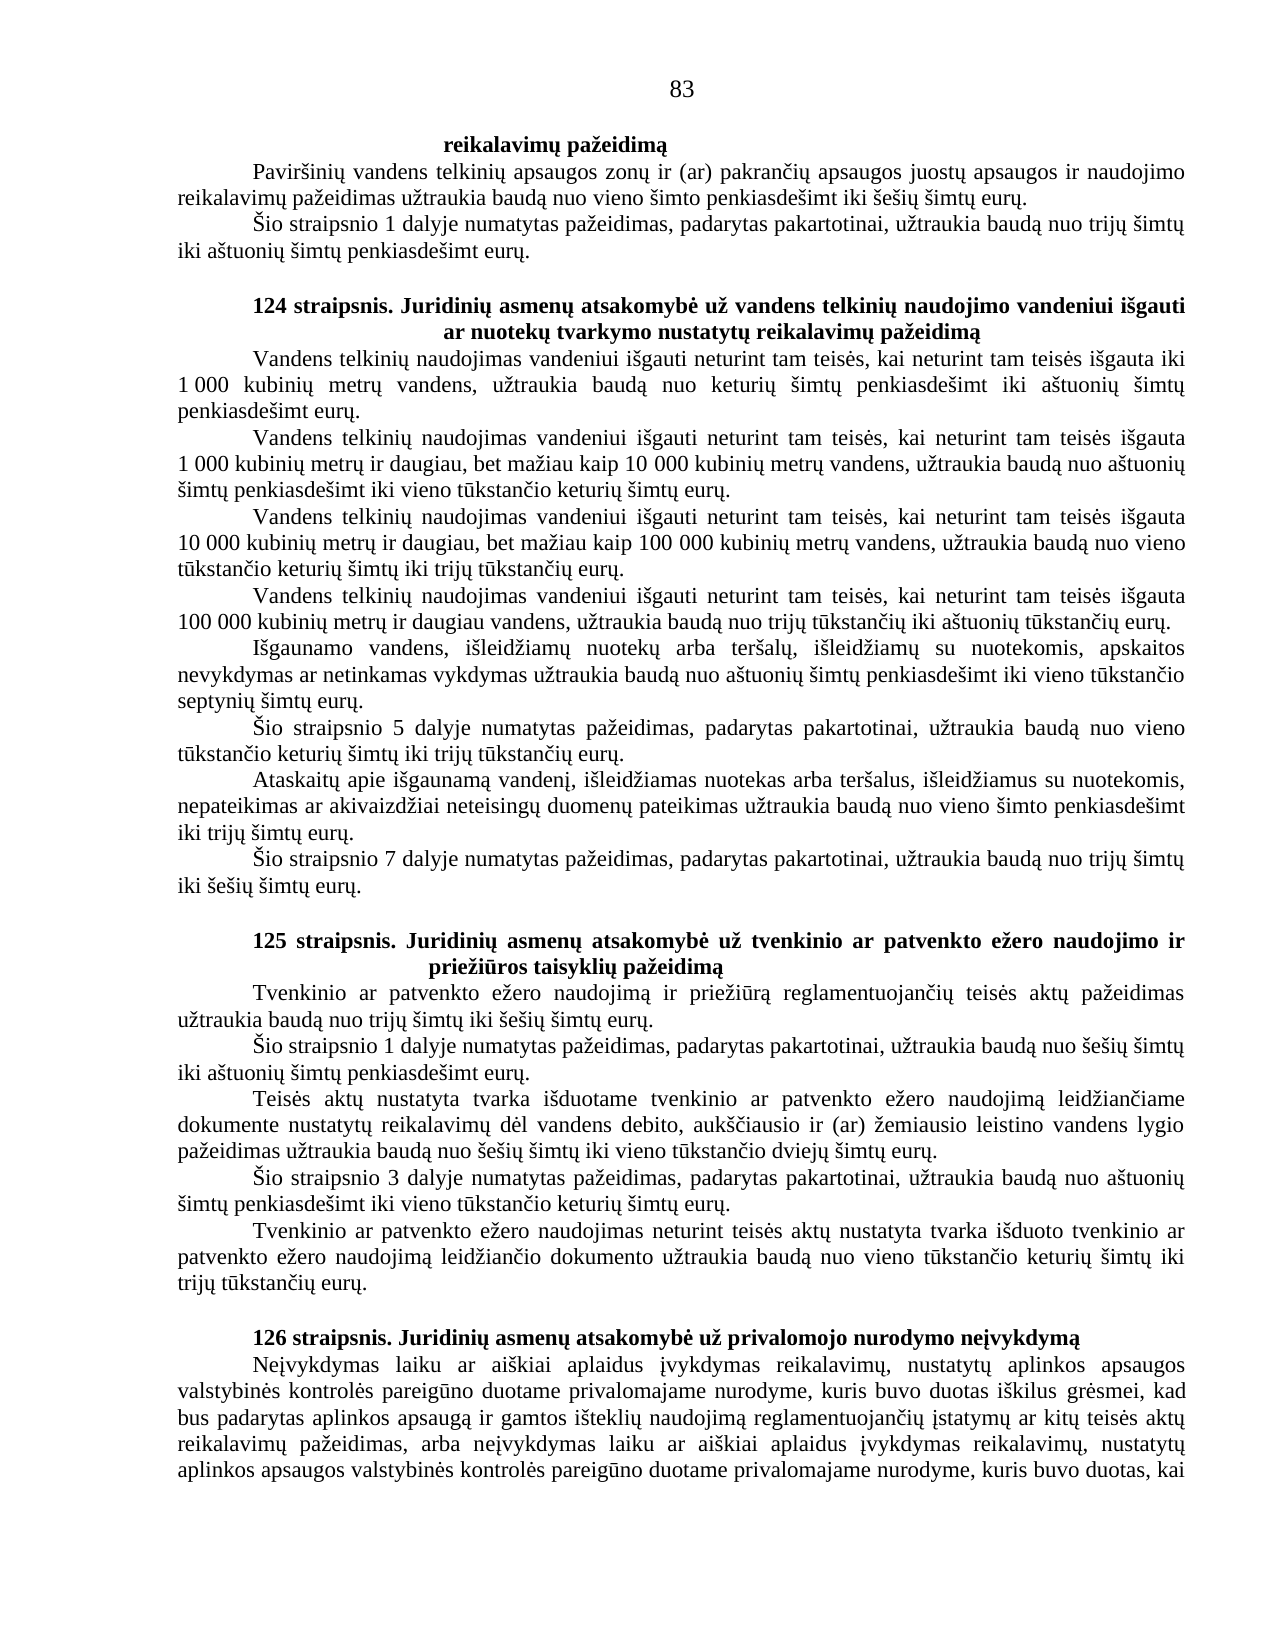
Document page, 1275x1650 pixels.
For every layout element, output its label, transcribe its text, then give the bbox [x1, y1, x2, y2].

text Vandens telkinių naudojimas vandeniui išgauti neturint tam teisės, kai neturint tam teisės išgauta 10 000 kubinių metrų ir daugiau, bet mažiau kaip 100 000 kubinių metrų vandens, užtraukia baudą nuo vieno tūkstančio keturių šimtų iki trijų tūkstančių eurų. [177, 503, 1186, 582]
text Neįvykdymas laiku ar aiškiai aplaidus įvykdymas reikalavimų, nustatytų aplinkos apsaugos valstybinės kontrolės pareigūno duotame privalomajame nurodyme, kuris buvo duotas iškilus grėsmei, kad bus padarytas aplinkos apsaugą ir gamtos išteklių naudojimą reglamentuojančių įstatymų ar kitų teisės aktų reikalavimų pažeidimas, arba neįvykdymas laiku ar aiškiai aplaidus įvykdymas reikalavimų, nustatytų aplinkos apsaugos valstybinės kontrolės pareigūno duotame privalomajame nurodyme, kuris buvo duotas, kai [177, 1351, 1186, 1483]
text Vandens telkinių naudojimas vandeniui išgauti neturint tam teisės, kai neturint tam teisės išgauta 1 000 kubinių metrų ir daugiau, bet mažiau kaip 10 000 kubinių metrų vandens, užtraukia baudą nuo aštuonių šimtų penkiasdešimt iki vieno tūkstančio keturių šimtų eurų. [177, 424, 1186, 503]
text 124 straipsnis. Juridinių asmenų atsakomybė už vandens telkinių naudojimo vandeniui išgauti ar nuotekų tvarkymo nustatytų reikalavimų pažeidimą [252, 292, 1186, 344]
text 125 straipsnis. Juridinių asmenų atsakomybė už tvenkinio ar patvenkto ežero naudojimo ir priežiūros taisyklių pažeidimą [252, 927, 1186, 979]
text Šio straipsnio 3 dalyje numatytas pažeidimas, padarytas pakartotinai, užtraukia baudą nuo aštuonių šimtų penkiasdešimt iki vieno tūkstančio keturių šimtų eurų. [177, 1164, 1186, 1217]
text Vandens telkinių naudojimas vandeniui išgauti neturint tam teisės, kai neturint tam teisės išgauta iki 1 000 kubinių metrų vandens, užtraukia baudą nuo keturių šimtų penkiasdešimt iki aštuonių šimtų penkiasdešimt eurų. [177, 344, 1186, 424]
text Šio straipsnio 1 dalyje numatytas pažeidimas, padarytas pakartotinai, užtraukia baudą nuo šešių šimtų iki aštuonių šimtų penkiasdešimt eurų. [177, 1032, 1186, 1085]
text Paviršinių vandens telkinių apsaugos zonų ir (ar) pakrančių apsaugos juostų apsaugos ir naudojimo reikalavimų pažeidimas užtraukia baudą nuo vieno šimto penkiasdešimt iki šešių šimtų eurų. [177, 158, 1186, 210]
text Išgaunamo vandens, išleidžiamų nuotekų arba teršalų, išleidžiamų su nuotekomis, apskaitos nevykdymas ar netinkamas vykdymas užtraukia baudą nuo aštuonių šimtų penkiasdešimt iki vieno tūkstančio septynių šimtų eurų. [177, 634, 1186, 713]
text Teisės aktų nustatyta tvarka išduotame tvenkinio ar patvenkto ežero naudojimą leidžiančiame dokumente nustatytų reikalavimų dėl vandens debito, aukščiausio ir (ar) žemiausio leistino vandens lygio pažeidimas užtraukia baudą nuo šešių šimtų iki vieno tūkstančio dviejų šimtų eurų. [177, 1085, 1186, 1164]
text Ataskaitų apie išgaunamą vandenį, išleidžiamas nuotekas arba teršalus, išleidžiamus su nuotekomis, nepateikimas ar akivaizdžiai neteisingų duomenų pateikimas užtraukia baudą nuo vieno šimto penkiasdešimt iki trijų šimtų eurų. [177, 766, 1186, 845]
text Šio straipsnio 1 dalyje numatytas pažeidimas, padarytas pakartotinai, užtraukia baudą nuo trijų šimtų iki aštuonių šimtų penkiasdešimt eurų. [177, 210, 1186, 263]
text Tvenkinio ar patvenkto ežero naudojimas neturint teisės aktų nustatyta tvarka išduoto tvenkinio ar patvenkto ežero naudojimą leidžiančio dokumento užtraukia baudą nuo vieno tūkstančio keturių šimtų iki trijų tūkstančių eurų. [177, 1217, 1186, 1296]
text Vandens telkinių naudojimas vandeniui išgauti neturint tam teisės, kai neturint tam teisės išgauta 100 000 kubinių metrų ir daugiau vandens, užtraukia baudą nuo trijų tūkstančių iki aštuonių tūkstančių eurų. [177, 582, 1186, 634]
text Tvenkinio ar patvenkto ežero naudojimą ir priežiūrą reglamentuojančių teisės aktų pažeidimas užtraukia baudą nuo trijų šimtų iki šešių šimtų eurų. [177, 979, 1186, 1032]
text Šio straipsnio 5 dalyje numatytas pažeidimas, padarytas pakartotinai, užtraukia baudą nuo vieno tūkstančio keturių šimtų iki trijų tūkstančių eurų. [177, 713, 1186, 766]
text reikalavimų pažeidimą [252, 131, 1186, 158]
text 126 straipsnis. Juridinių asmenų atsakomybė už privalomojo nurodymo neįvykdymą [252, 1324, 1186, 1351]
text Šio straipsnio 7 dalyje numatytas pažeidimas, padarytas pakartotinai, užtraukia baudą nuo trijų šimtų iki šešių šimtų eurų. [177, 845, 1186, 898]
